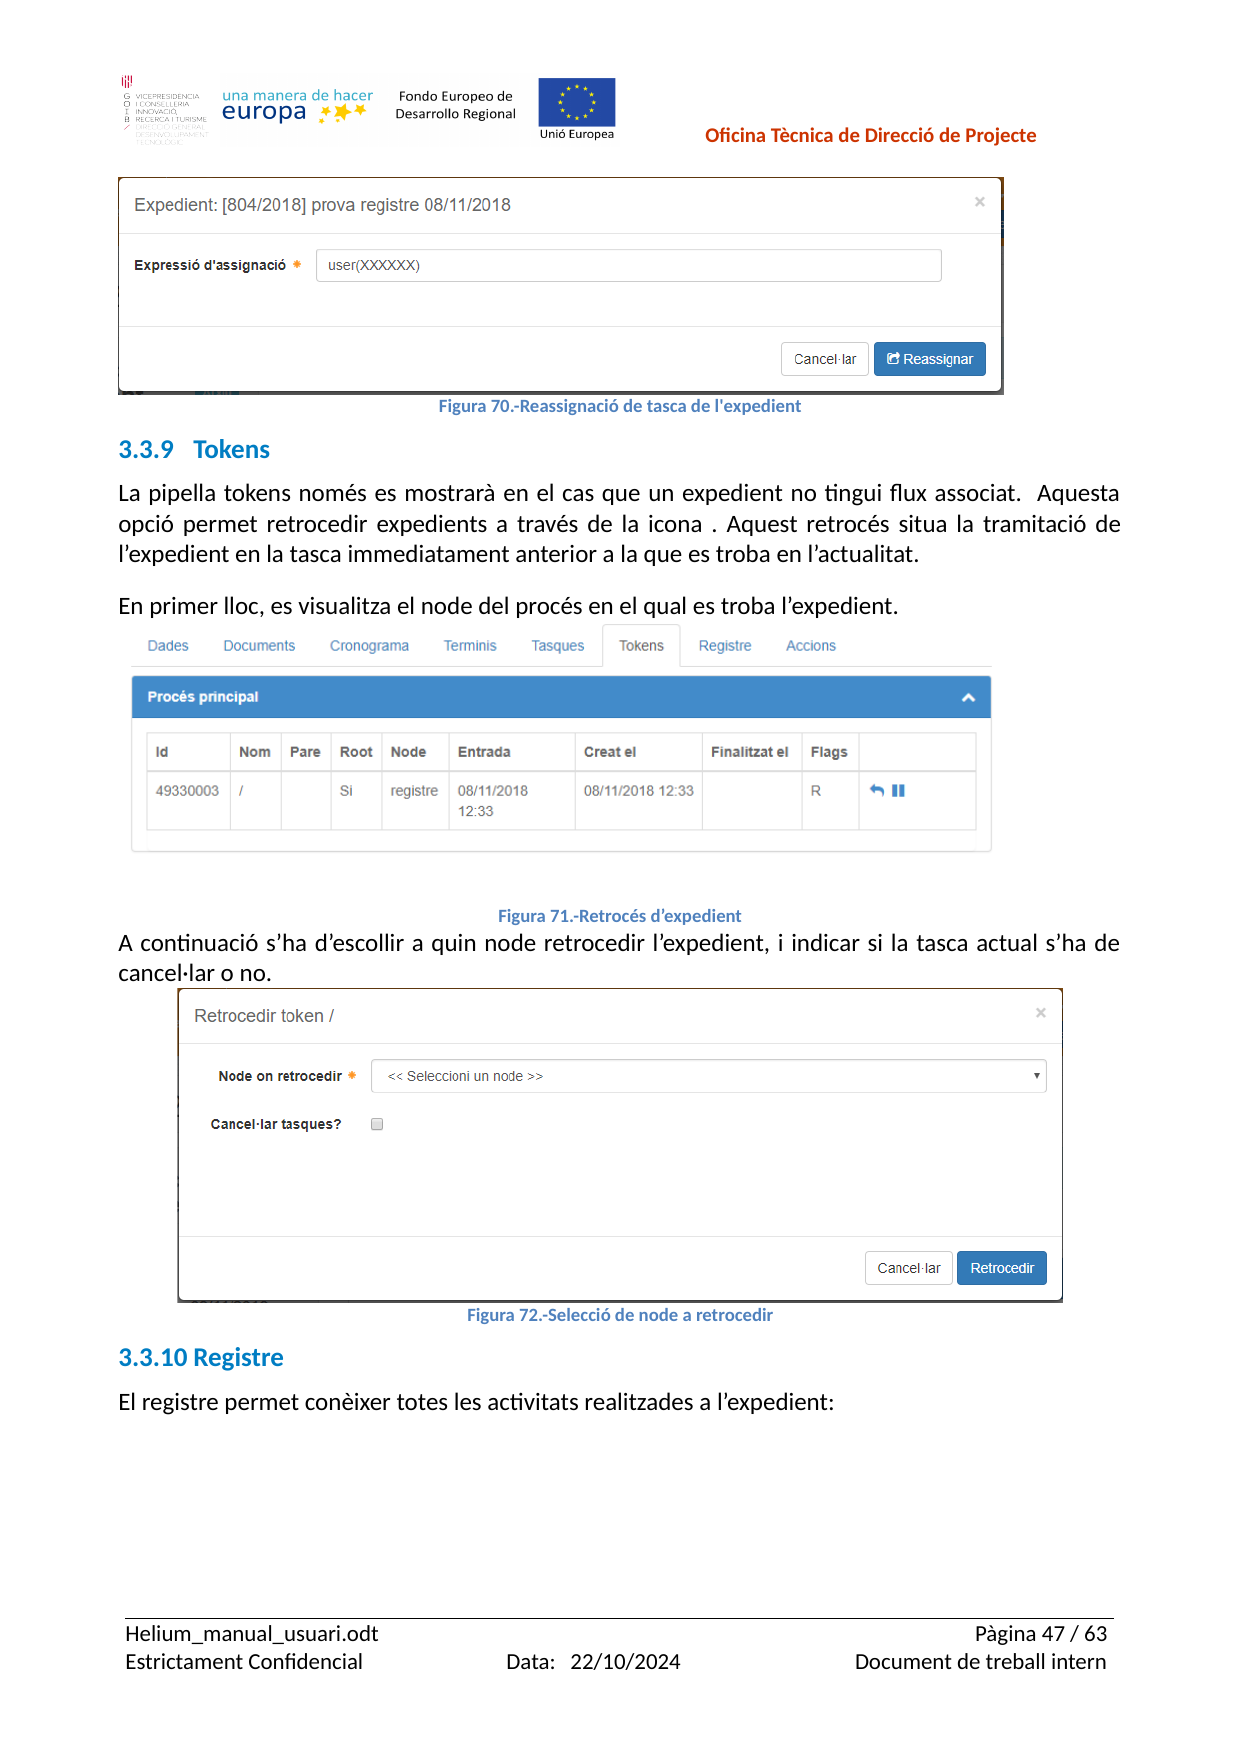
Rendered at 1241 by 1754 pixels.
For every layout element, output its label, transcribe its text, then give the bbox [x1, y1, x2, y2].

picture [177, 988, 1063, 1303]
text Figura 72.-Selecció de node a retrocedir [118, 1303, 1122, 1326]
picture [118, 620, 1004, 905]
list La pipella tokens només es mostrarà en el cas que un expedient no tingui flux associat. Aquesta opció permet retrocedir expedients a través de la icona . Aquest retrocés situa la tramitació de l’expedient en la tasca immediatament anterior a la que es troba en l’actualitat. [118, 477, 1122, 569]
subtitle Registre [118, 1341, 1122, 1373]
picture [219, 73, 621, 147]
text Figura 71.-Retrocés d’expedient [118, 904, 1122, 927]
text Figura 70.-Reassignació de tasca de l'expedient [118, 394, 1122, 417]
text El registre permet conèixer totes les activitats realitzades a l’expedient: [118, 1386, 1122, 1417]
subtitle Tokens [118, 432, 1122, 465]
text En primer lloc, es visualitza el node del procés en el qual es troba l’expedient. [118, 590, 1122, 620]
picture [118, 177, 1004, 395]
picture [118, 73, 213, 147]
text A continuació s’ha d’escollir a quin node retrocedir l’expedient, i indicar si la tasca actual s’ha de cancel·lar o no. [118, 927, 1122, 988]
